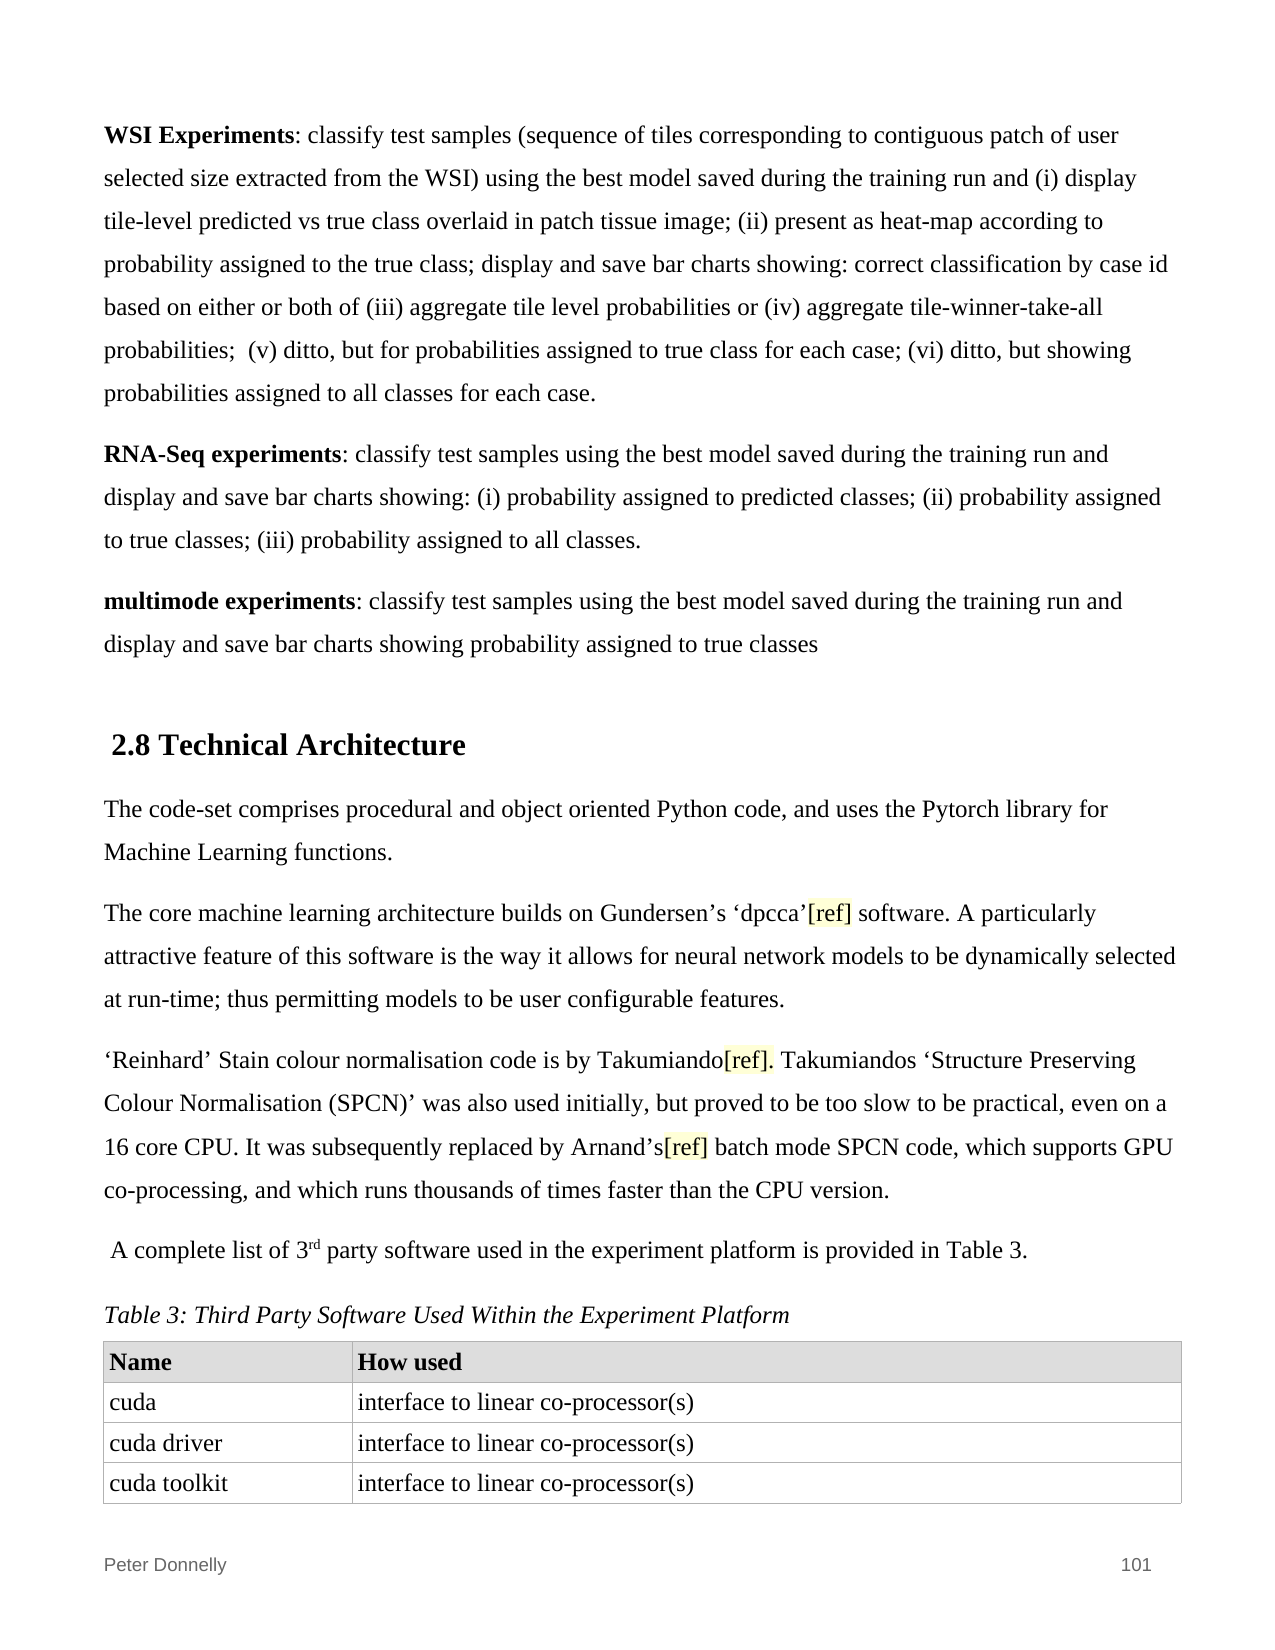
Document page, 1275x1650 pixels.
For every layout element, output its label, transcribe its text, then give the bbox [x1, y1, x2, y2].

text RNA-Seq experiments: classify test samples using the best model saved during the training run and display and save bar charts showing: (i) probability assigned to predicted classes; (ii) probability assigned to true classes; (iii) probability assigned to all classes. [103, 439, 1181, 554]
table_cell cuda toolkit [104, 1463, 352, 1502]
table_cell interface to linear co-processor(s) [353, 1423, 1181, 1462]
text Table 3: Third Party Software Used Within the Experiment Platform [103, 1300, 1181, 1329]
text The code-set comprises procedural and object oriented Python code, and uses the Pytorch library for Machine Learning functions. [103, 794, 1181, 866]
table_header How used [353, 1342, 1181, 1382]
text ‘Reinhard’ Stain colour normalisation code is by Takumiando[ref]. Takumiandos ‘Structure Preserving Colour Normalisation (SPCN)’ was also used initially, but proved to be too slow to be practical, even on a 16 core CPU. It was subsequently replaced by Arnand’s[ref] batch mode SPCN code, which supports GPU co-processing, and which runs thousands of times faster than the CPU version. [103, 1045, 1181, 1203]
text The core machine learning architecture builds on Gundersen’s ‘dpcca’[ref] software. A particularly attractive feature of this software is the way it allows for neural network models to be dynamically selected at run-time; thus permitting models to be user configurable features. [103, 898, 1181, 1013]
subtitle Technical Architecture [103, 726, 1181, 762]
table_header Name [104, 1342, 352, 1382]
table_cell interface to linear co-processor(s) [353, 1463, 1181, 1502]
table_cell cuda driver [104, 1423, 352, 1462]
table_cell cuda [104, 1383, 352, 1422]
table_cell interface to linear co-processor(s) [353, 1383, 1181, 1422]
text A complete list of 3rd party software used in the experiment platform is provided in Table 3. [103, 1236, 1181, 1264]
text multimode experiments: classify test samples using the best model saved during the training run and display and save bar charts showing probability assigned to true classes [103, 586, 1181, 658]
text WSI Experiments: classify test samples (sequence of tiles corresponding to contiguous patch of user selected size extracted from the WSI) using the best model saved during the training run and (i) display tile-level predicted vs true class overlaid in patch tissue image; (ii) present as heat-map according to probability assigned to the true class; display and save bar charts showing: correct classification by case id based on either or both of (iii) aggregate tile level probabilities or (iv) aggregate tile-winner-take-all probabilities; (v) ditto, but for probabilities assigned to true class for each case; (vi) ditto, but showing probabilities assigned to all classes for each case. [103, 120, 1181, 407]
